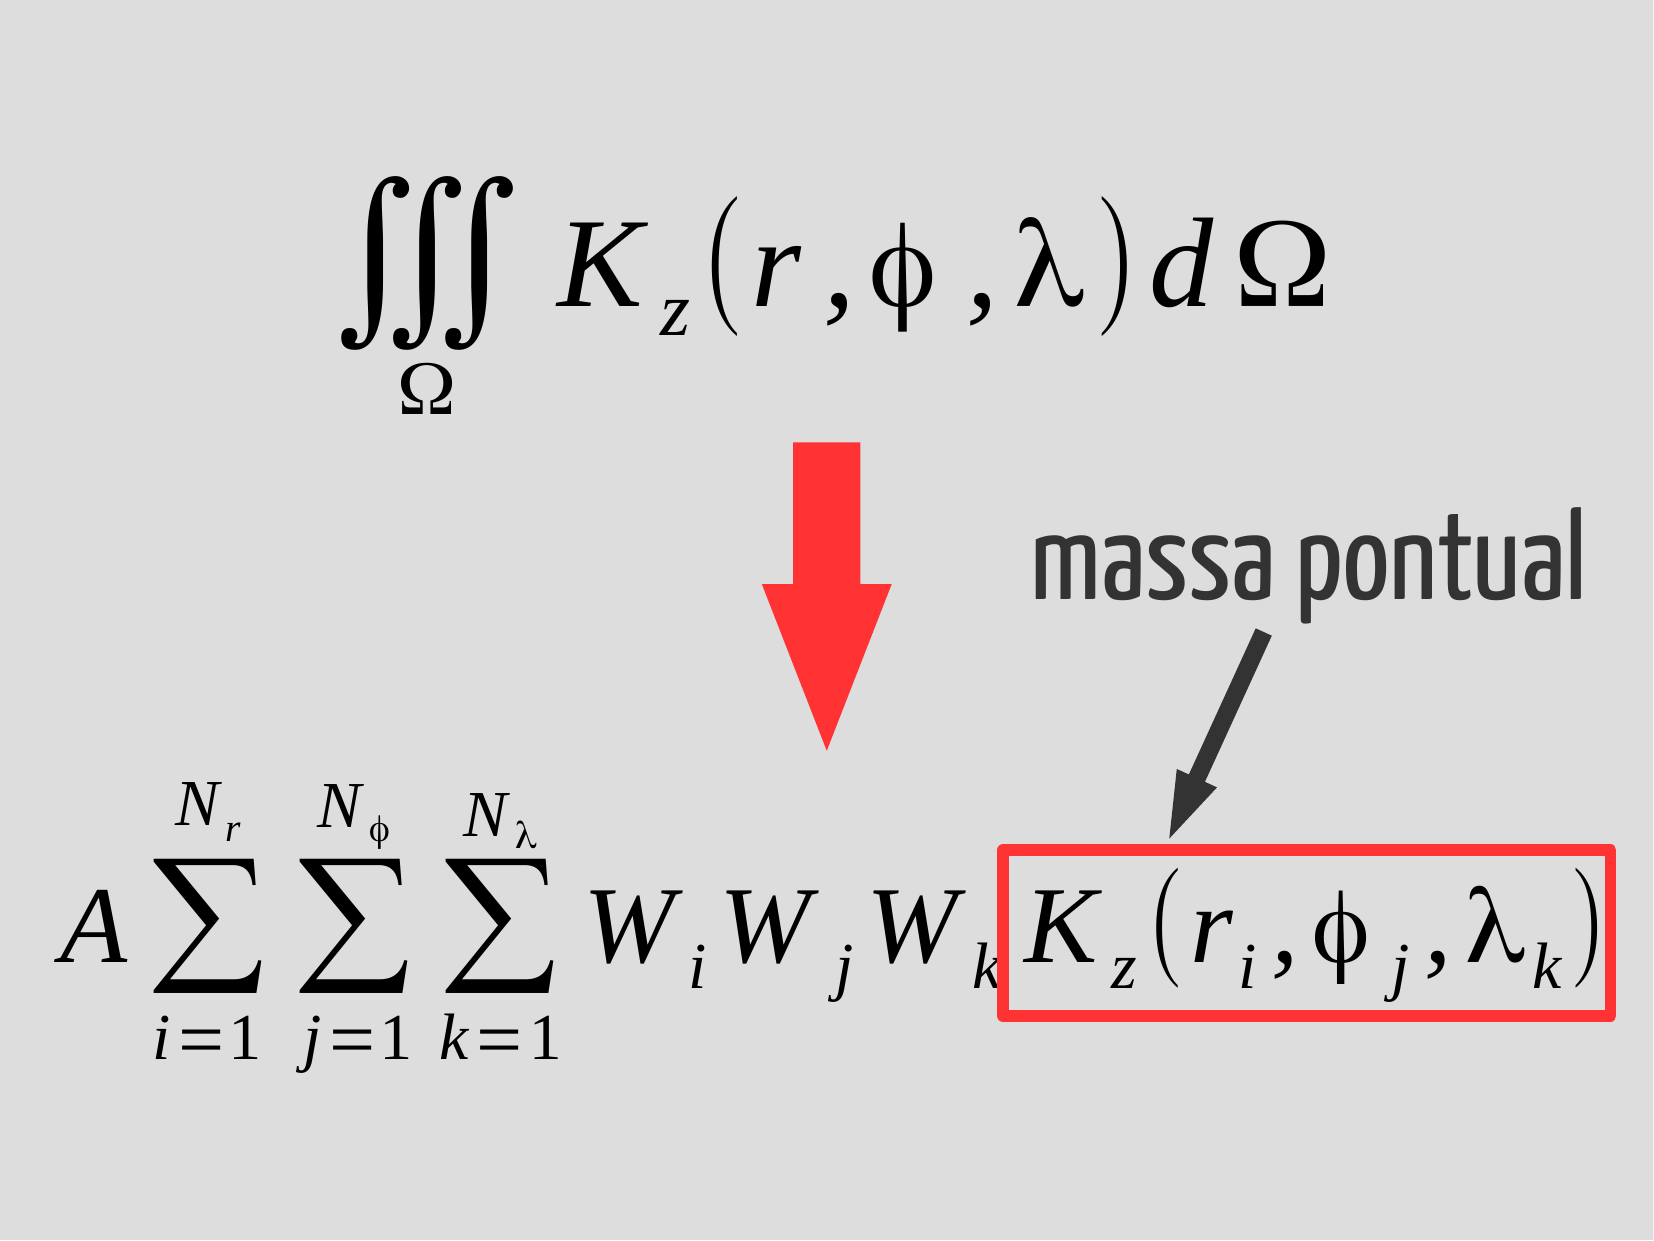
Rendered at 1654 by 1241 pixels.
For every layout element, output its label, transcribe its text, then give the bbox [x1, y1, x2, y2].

text_box massa pontual [1015, 472, 1603, 633]
chart [314, 81, 1339, 419]
chart [1009, 856, 1605, 1010]
chart [43, 767, 1615, 1074]
text_box [761, 442, 892, 751]
